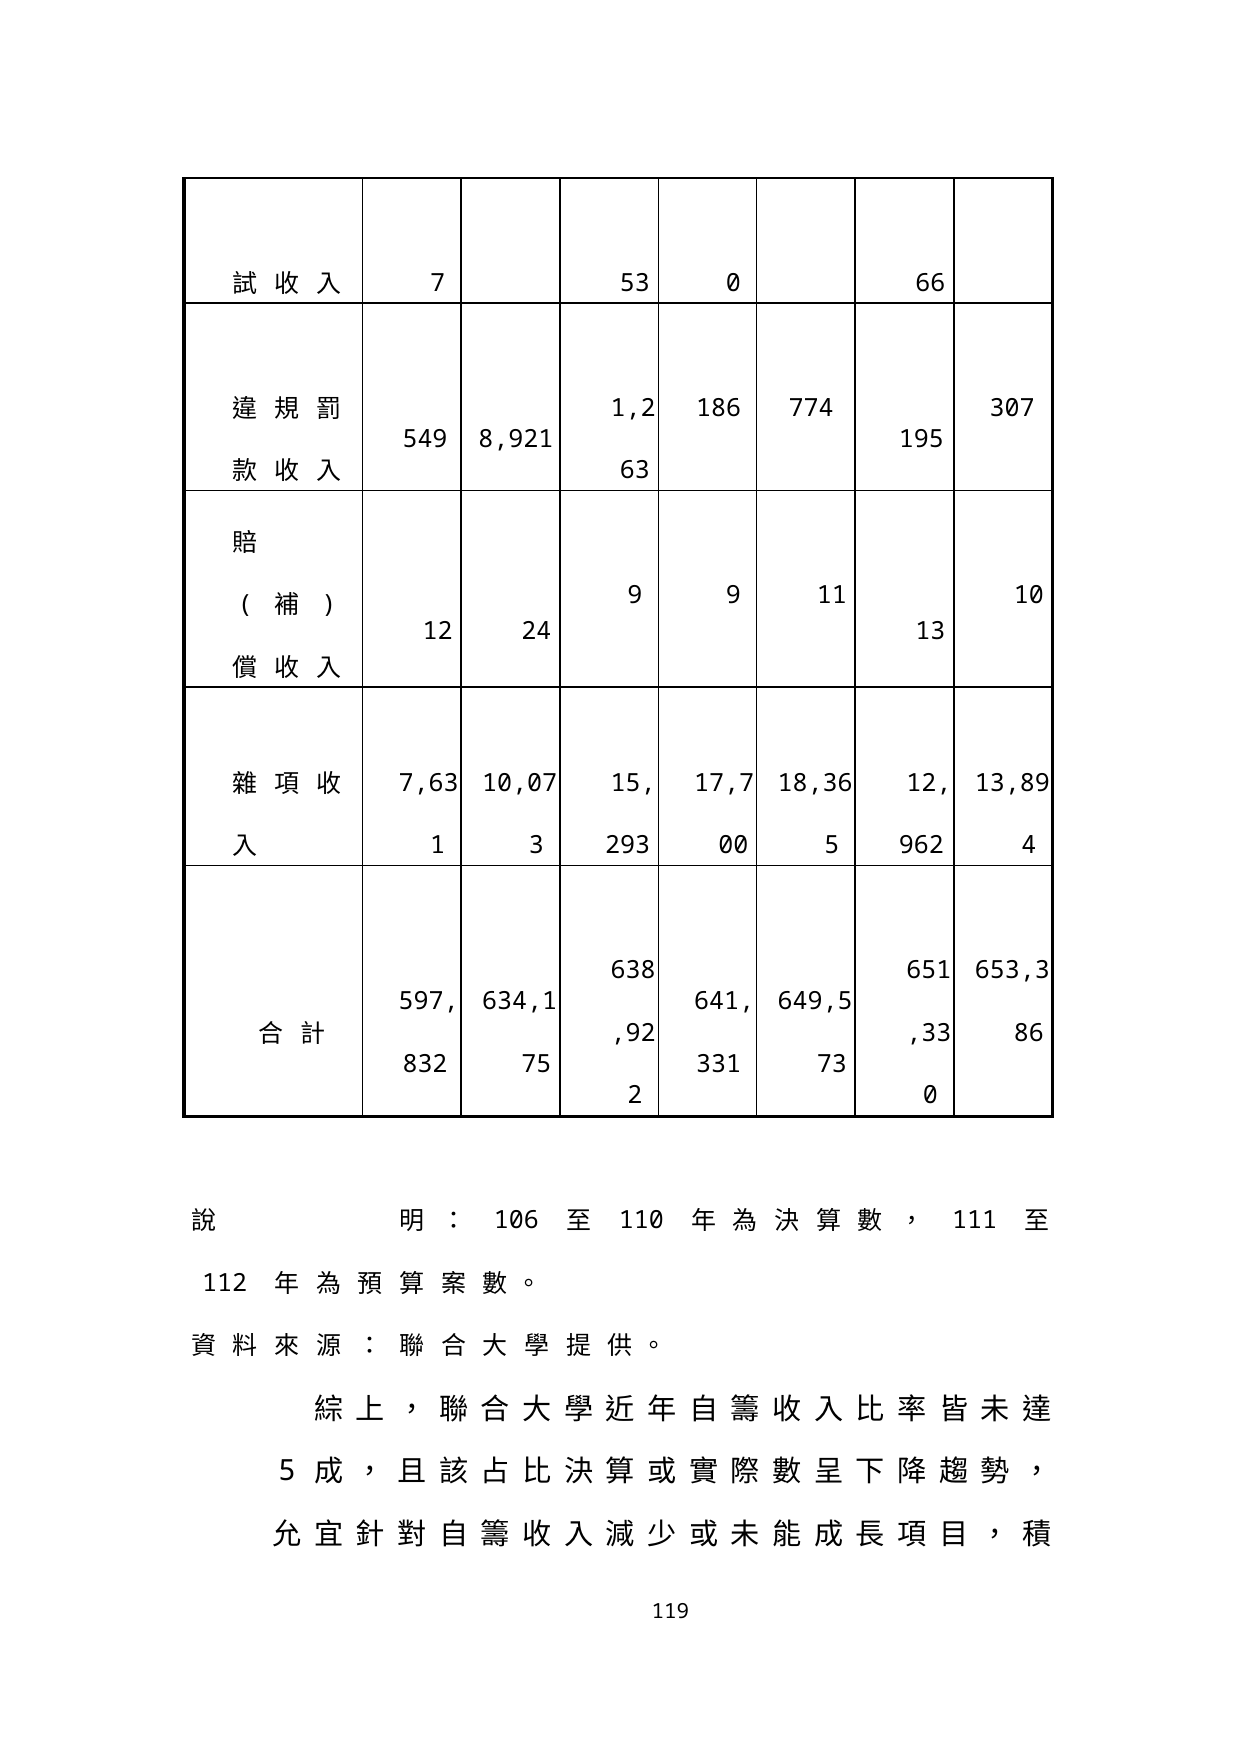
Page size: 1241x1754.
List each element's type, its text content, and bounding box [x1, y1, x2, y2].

table_cell 53 [561, 179, 658, 302]
table_cell 634,175 [462, 866, 559, 1115]
table_cell 9 [561, 491, 658, 686]
table_cell 8,921 [462, 304, 559, 490]
table_cell 15,293 [561, 688, 658, 865]
table_cell 合計 [186, 866, 362, 1115]
table_cell 18,365 [757, 688, 854, 865]
table_cell 7 [363, 179, 460, 302]
text 資料來源：聯合大學提供。 [183, 1302, 1058, 1365]
table_cell 653,386 [955, 866, 1051, 1115]
table_cell 12 [363, 491, 460, 686]
table_cell 10,073 [462, 688, 559, 865]
table_cell 1,263 [561, 304, 658, 490]
table_cell 9 [659, 491, 756, 686]
text 綜上，聯合大學近年自籌收入比率皆未達5成，且該占比決算或實際數呈下降趨勢，允宜針對自籌收入減少或未能成長項目，積 [242, 1365, 1058, 1552]
table_cell 違規罰款收入 [186, 304, 362, 490]
table_cell 17,700 [659, 688, 756, 865]
table_cell 7,631 [363, 688, 460, 865]
table_cell 13 [856, 491, 953, 686]
text 說 明：106至110年為決算數，111至112年為預算案數。 [183, 1177, 1058, 1302]
table_cell 12,962 [856, 688, 953, 865]
table_cell 597,832 [363, 866, 460, 1115]
table_cell 賠(補)償收入 [186, 491, 362, 686]
table_cell 66 [856, 179, 953, 302]
table_cell 774 [757, 304, 854, 490]
table_cell [462, 179, 559, 302]
table_cell 13,894 [955, 688, 1051, 865]
table_cell 638,922 [561, 866, 658, 1115]
table_cell 186 [659, 304, 756, 490]
table_cell 649,573 [757, 866, 854, 1115]
table_cell 651,330 [856, 866, 953, 1115]
table_cell 24 [462, 491, 559, 686]
table_cell [955, 179, 1051, 302]
table_cell 0 [659, 179, 756, 302]
table_cell 雜項收入 [186, 688, 362, 865]
table_cell 549 [363, 304, 460, 490]
table_cell [757, 179, 854, 302]
table_cell 11 [757, 491, 854, 686]
table_cell 試收入 [186, 179, 362, 302]
table_cell 307 [955, 304, 1051, 490]
table_cell 641,331 [659, 866, 756, 1115]
table_cell 195 [856, 304, 953, 490]
table_cell 10 [955, 491, 1051, 686]
